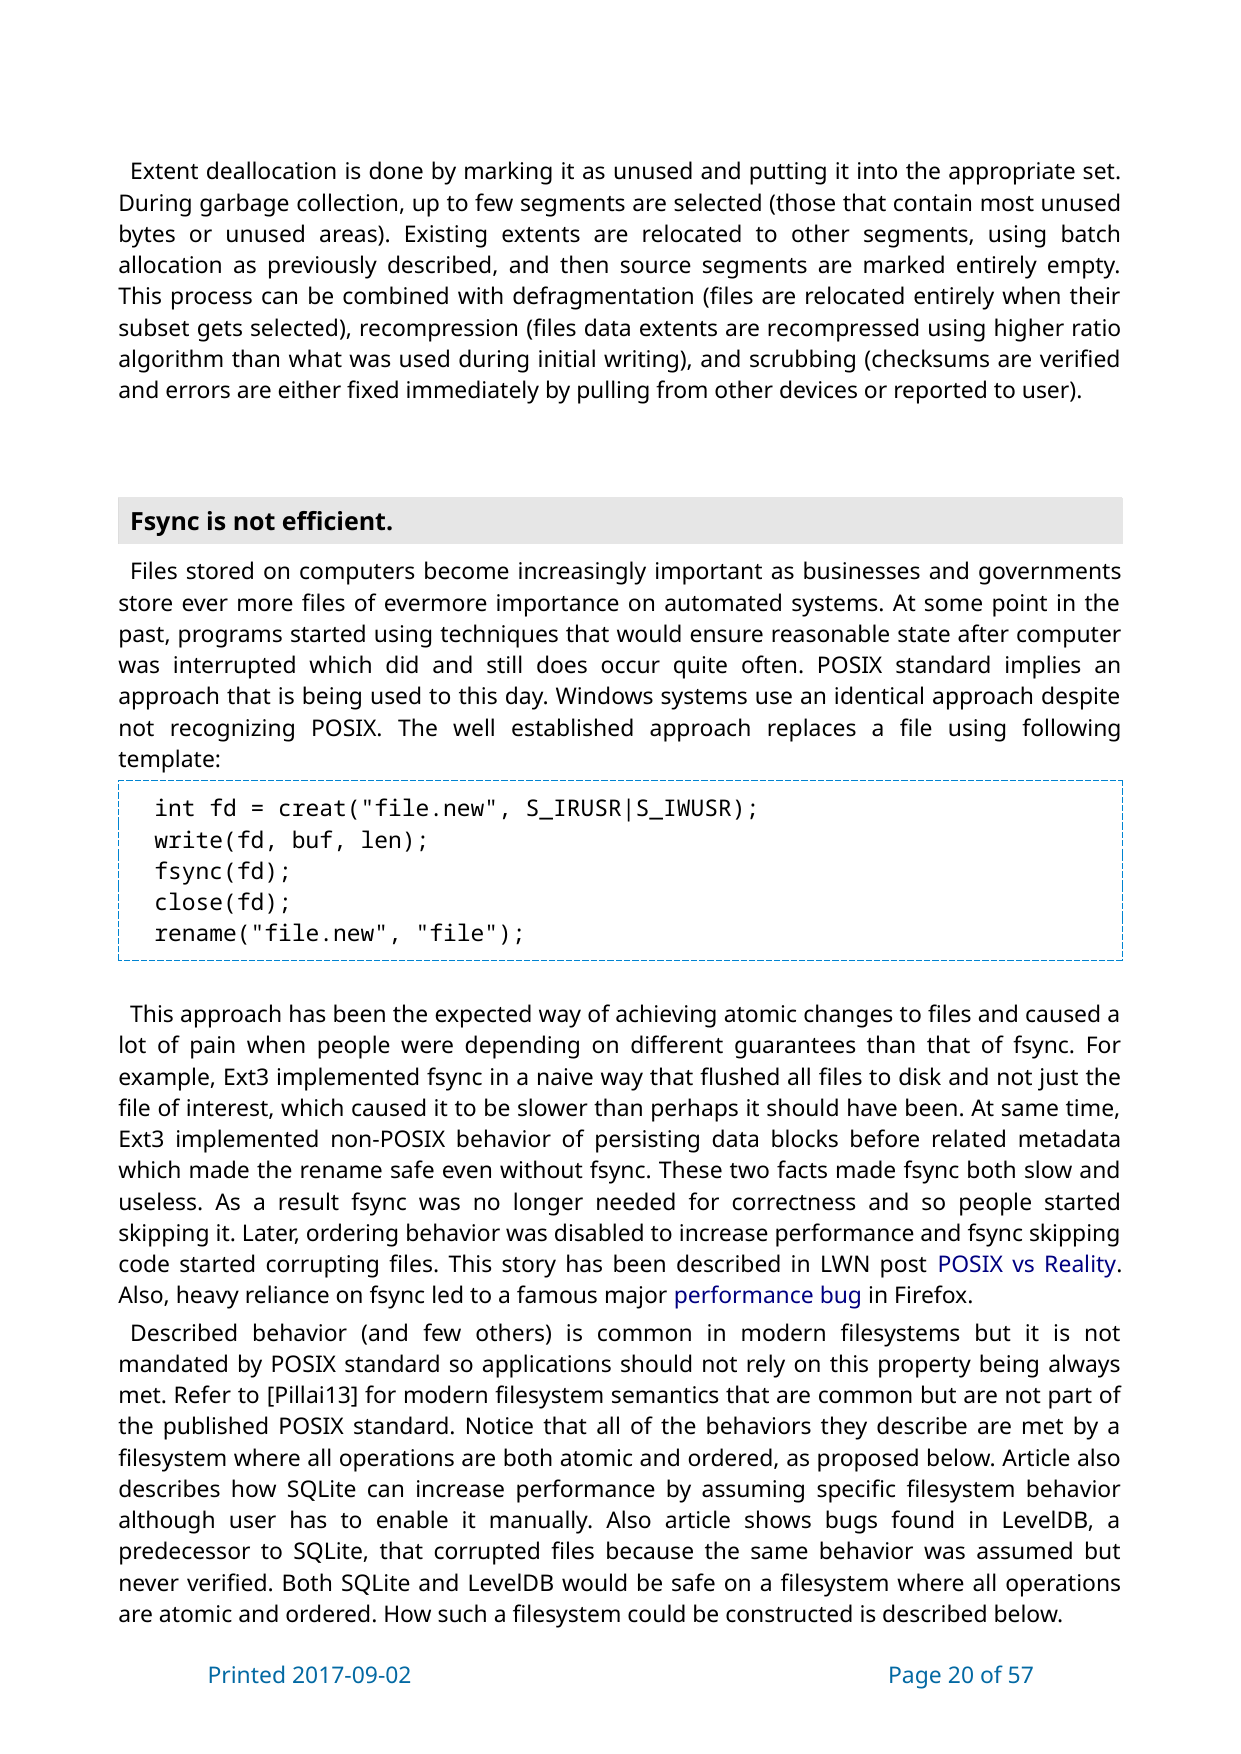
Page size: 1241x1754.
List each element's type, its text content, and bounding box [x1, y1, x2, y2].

text Described behavior (and few others) is common in modern filesystems but it is not mandated by POSIX standard so applications should not rely on this property being always met. Refer to [Pillai13] for modern filesystem semantics that are common but are not part of the published POSIX standard. Notice that all of the behaviors they describe are met by a filesystem where all operations are both atomic and ordered, as proposed below. Article also describes how SQLite can increase performance by assuming specific filesystem behavior although user has to enable it manually. Also article shows bugs found in LevelDB, a predecessor to SQLite, that corrupted files because the same behavior was assumed but never verified. Both SQLite and LevelDB would be safe on a filesystem where all operations are atomic and ordered. How such a filesystem could be constructed is described below. [118, 1316, 1122, 1629]
text fsync(fd); [118, 842, 1122, 874]
text Files stored on computers become increasingly important as businesses and governments store ever more files of evermore importance on automated systems. At some point in the past, programs started using techniques that would ensure reasonable state after computer was interrupted which did and still does occur quite often. POSIX standard implies an approach that is being used to this day. Windows systems use an identical approach despite not recognizing POSIX. The well established approach replaces a file using following template: [118, 555, 1122, 774]
text close(fd); [118, 874, 1122, 905]
text rename("file.new", "file"); [118, 905, 1122, 961]
text int fd = creat("file.new", S_IRUSR|S_IWUSR); [118, 780, 1122, 811]
text This approach has been the expected way of achieving atomic changes to files and caused a lot of pain when people were depending on different guarantees than that of fsync. For example, Ext3 implemented fsync in a naive way that flushed all files to disk and not just the file of interest, which caused it to be slower than perhaps it should have been. At same time, Ext3 implemented non-POSIX behavior of persisting data blocks before related metadata which made the rename safe even without fsync. These two facts made fsync both slow and useless. As a result fsync was no longer needed for correctness and so people started skipping it. Later, ordering behavior was disabled to increase performance and fsync skipping code started corrupting files. This story has been described in LWN post POSIX vs Reality. Also, heavy reliance on fsync led to a famous major performance bug in Firefox. [118, 998, 1122, 1311]
text write(fd, buf, len); [118, 811, 1122, 842]
text Extent deallocation is done by marking it as unused and putting it into the appropriate set. During garbage collection, up to few segments are selected (those that contain most unused bytes or unused areas). Existing extents are relocated to other segments, using batch allocation as previously described, and then source segments are marked entirely empty. This process can be combined with defragmentation (files are relocated entirely when their subset gets selected), recompression (files data extents are recompressed using higher ratio algorithm than what was used during initial writing), and scrubbing (checksums are verified and errors are either fixed immediately by pulling from other devices or reported to user). [118, 155, 1122, 405]
subtitle Fsync is not efficient. [119, 499, 1122, 543]
